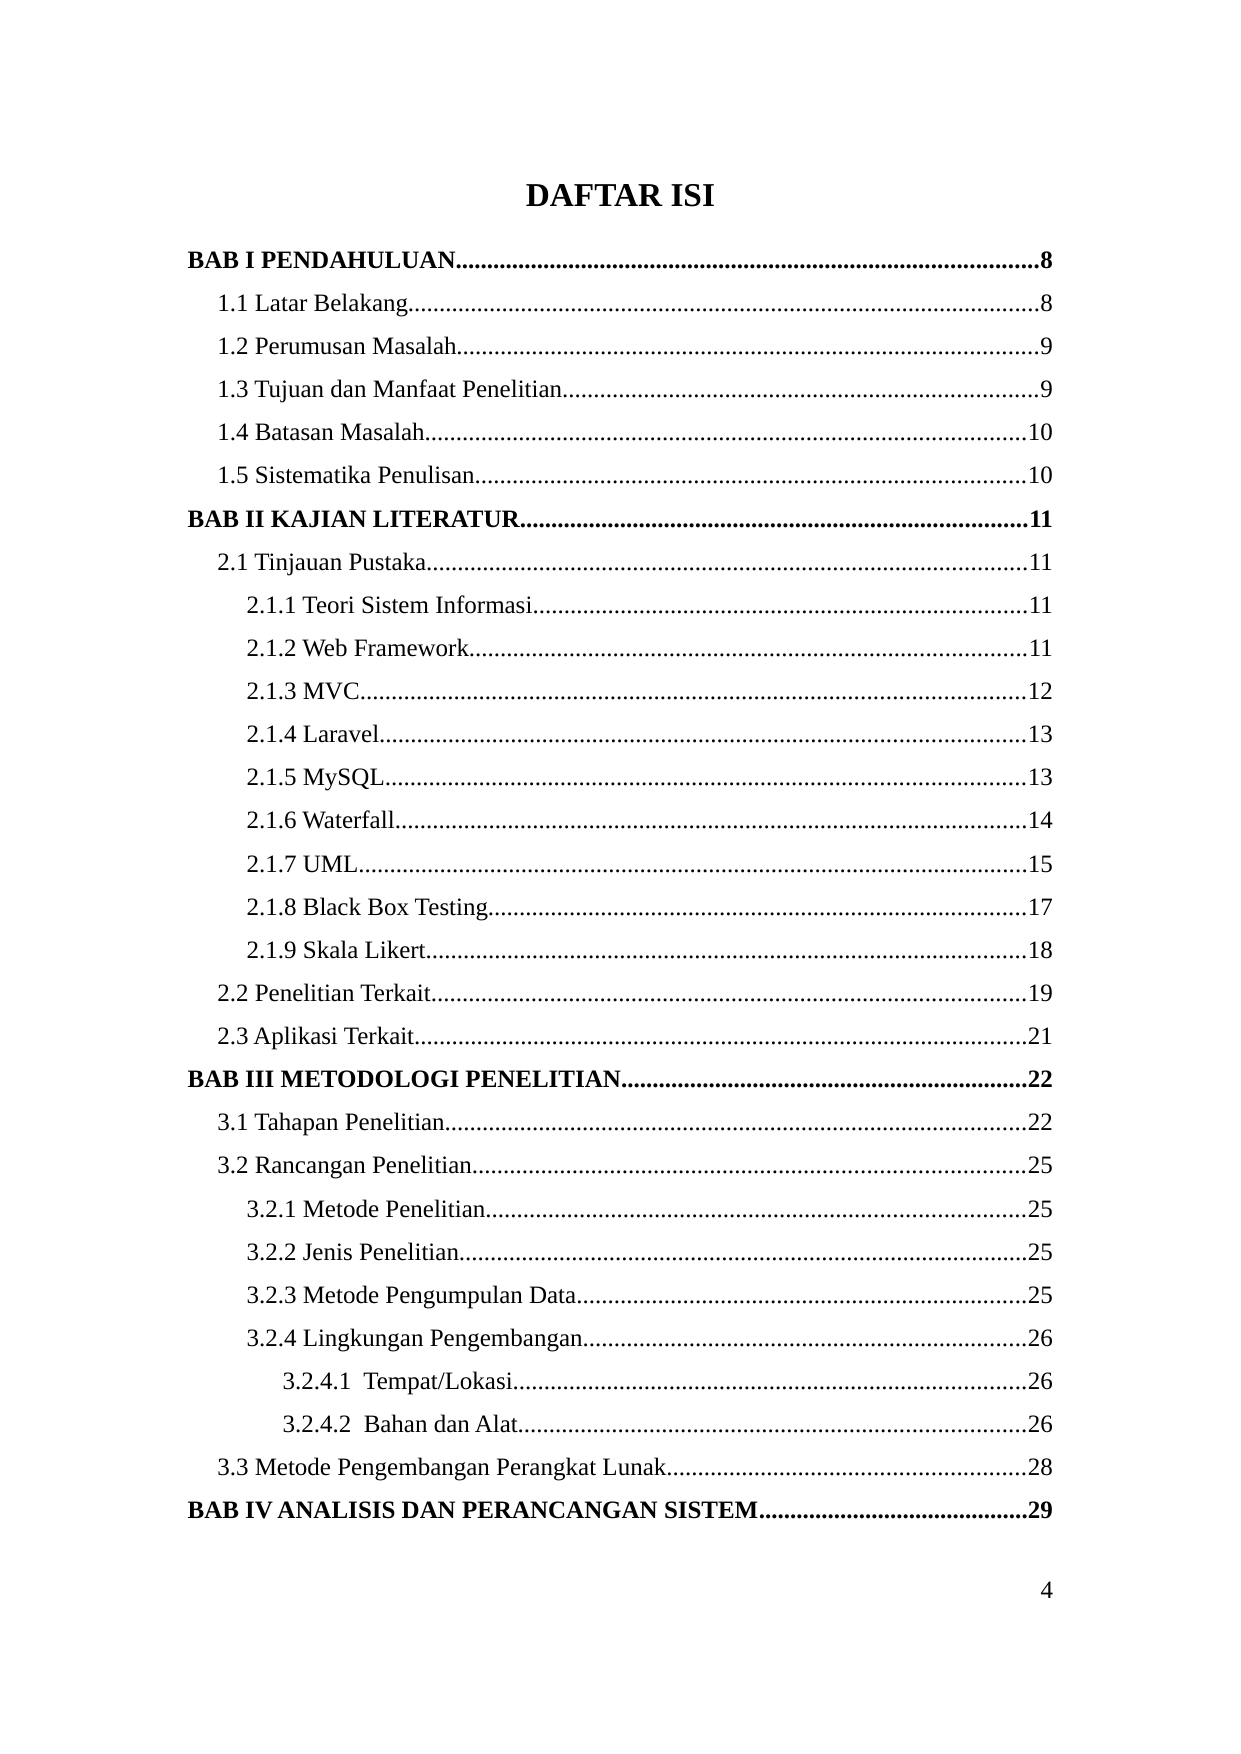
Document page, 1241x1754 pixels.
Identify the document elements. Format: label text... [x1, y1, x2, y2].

text 2.1.5 MySQL 13 [246, 762, 1053, 791]
text 3.3 Metode Pengembangan Perangkat Lunak 28 [217, 1452, 1053, 1481]
text 3.2.4.2 Bahan dan Alat 26 [276, 1409, 1053, 1438]
text 2.1.7 UML 15 [246, 849, 1053, 877]
text 3.2.3 Metode Pengumpulan Data 25 [246, 1280, 1053, 1309]
text 3.2.1 Metode Penelitian 25 [246, 1194, 1053, 1222]
text 2.1.2 Web Framework 11 [246, 633, 1053, 662]
text 2.2 Penelitian Terkait 19 [217, 978, 1053, 1007]
text 1.2 Perumusan Masalah 9 [217, 331, 1053, 360]
text 1.5 Sistematika Penulisan 10 [217, 461, 1053, 489]
text 1.4 Batasan Masalah 10 [217, 417, 1053, 446]
text 2.1.9 Skala Likert 18 [246, 935, 1053, 964]
text 2.1.8 Black Box Testing 17 [246, 892, 1053, 921]
text 3.2.2 Jenis Penelitian 25 [246, 1237, 1053, 1266]
subtitle DAFTAR ISI [187, 175, 1053, 213]
text 2.1.1 Teori Sistem Informasi 11 [246, 590, 1053, 619]
text BAB I PENDAHULUAN 8 [187, 245, 1053, 274]
text 1.3 Tujuan dan Manfaat Penelitian 9 [217, 374, 1053, 403]
text 2.1 Tinjauan Pustaka 11 [217, 547, 1053, 576]
text 2.1.6 Waterfall 14 [246, 806, 1053, 834]
text BAB II KAJIAN LITERATUR 11 [187, 504, 1053, 532]
text 3.2.4.1 Tempat/Lokasi 26 [276, 1366, 1053, 1395]
text 3.2.4 Lingkungan Pengembangan 26 [246, 1323, 1053, 1352]
text 2.1.3 MVC 12 [246, 676, 1053, 705]
text 2.3 Aplikasi Terkait 21 [217, 1021, 1053, 1050]
text BAB IV ANALISIS DAN PERANCANGAN SISTEM 29 [187, 1496, 1053, 1524]
text 3.1 Tahapan Penelitian 22 [217, 1107, 1053, 1136]
text BAB III METODOLOGI PENELITIAN 22 [187, 1064, 1053, 1093]
text 3.2 Rancangan Penelitian 25 [217, 1151, 1053, 1179]
text 2.1.4 Laravel 13 [246, 719, 1053, 748]
text 1.1 Latar Belakang 8 [217, 288, 1053, 317]
